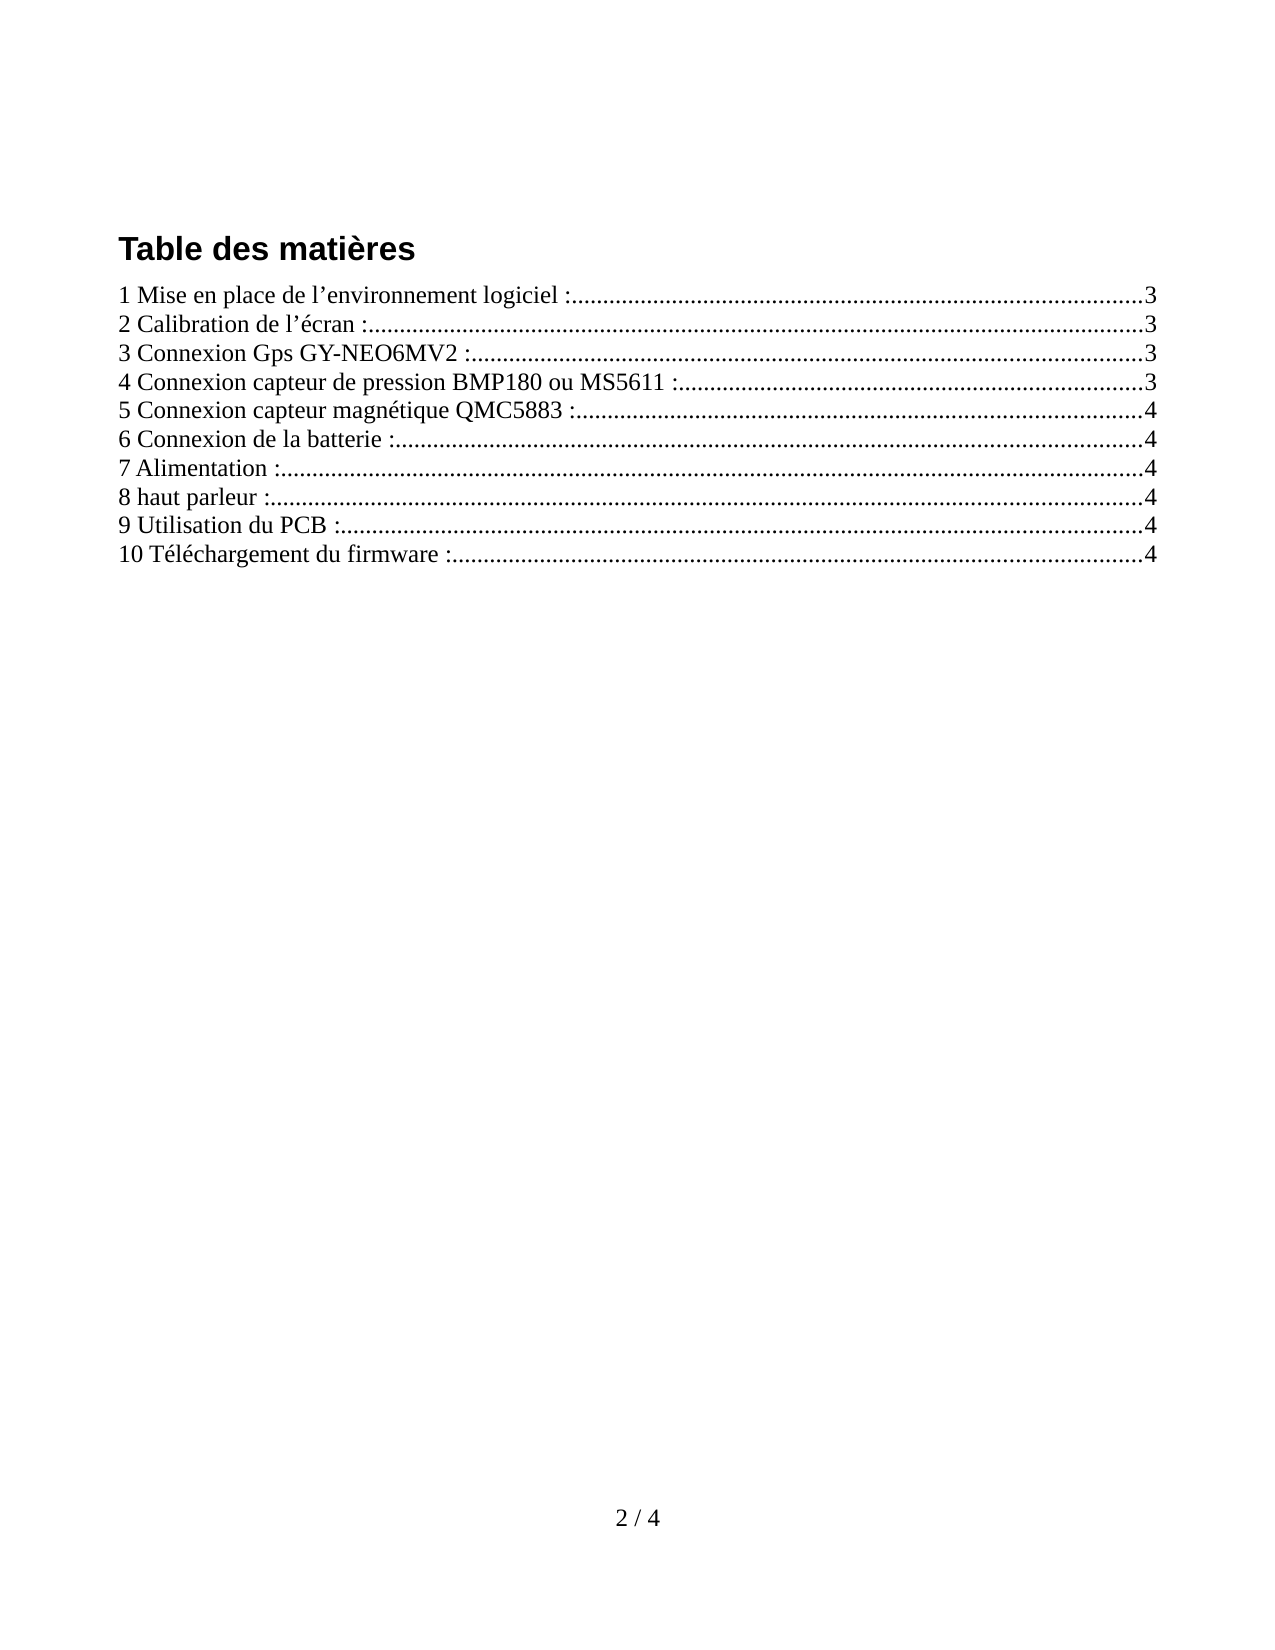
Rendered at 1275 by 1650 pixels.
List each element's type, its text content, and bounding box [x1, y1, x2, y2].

text 1 Mise en place de l’environnement logiciel : 3 [118, 280, 1157, 309]
text 2 Calibration de l’écran : 3 [118, 309, 1157, 338]
text 6 Connexion de la batterie : 4 [118, 424, 1157, 453]
text 10 Téléchargement du firmware : 4 [118, 539, 1157, 568]
text 3 Connexion Gps GY-NEO6MV2 : 3 [118, 338, 1157, 367]
text 5 Connexion capteur magnétique QMC5883 : 4 [118, 395, 1157, 424]
text 8 haut parleur : 4 [118, 482, 1157, 510]
text 7 Alimentation : 4 [118, 453, 1157, 482]
text 9 Utilisation du PCB : 4 [118, 510, 1157, 539]
text 4 Connexion capteur de pression BMP180 ou MS5611 : 3 [118, 367, 1157, 395]
subtitle Table des matières [118, 229, 1157, 268]
